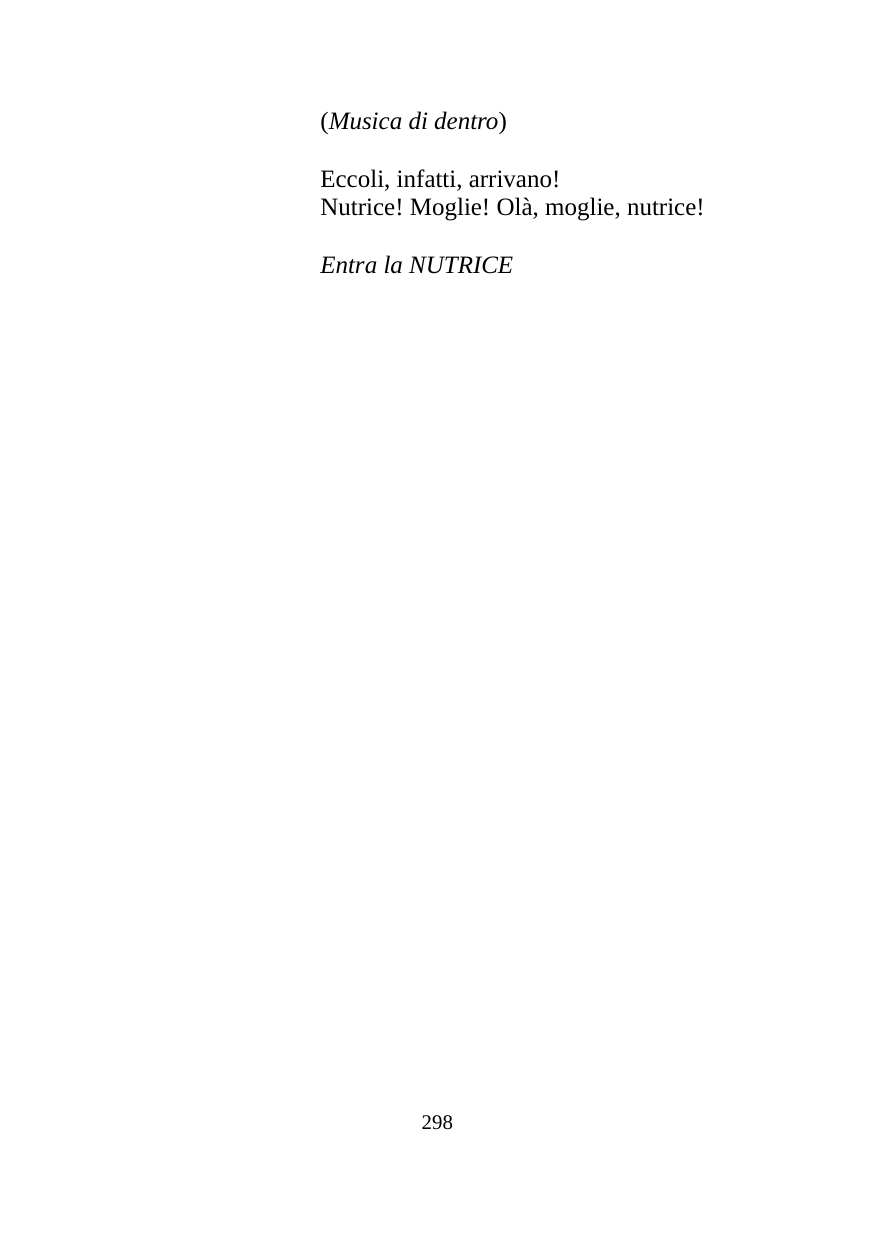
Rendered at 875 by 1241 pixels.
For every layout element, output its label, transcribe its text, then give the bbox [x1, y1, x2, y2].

table_cell Entra la NUTRICE [313, 250, 768, 307]
table_cell [106, 164, 313, 250]
table_cell [106, 250, 313, 307]
table_cell Eccoli, infatti, arrivano! Nutrice! Moglie! Olà, moglie, nutrice! [313, 164, 768, 250]
table_cell [106, 106, 313, 164]
table_cell (Musica di dentro) [313, 106, 768, 164]
